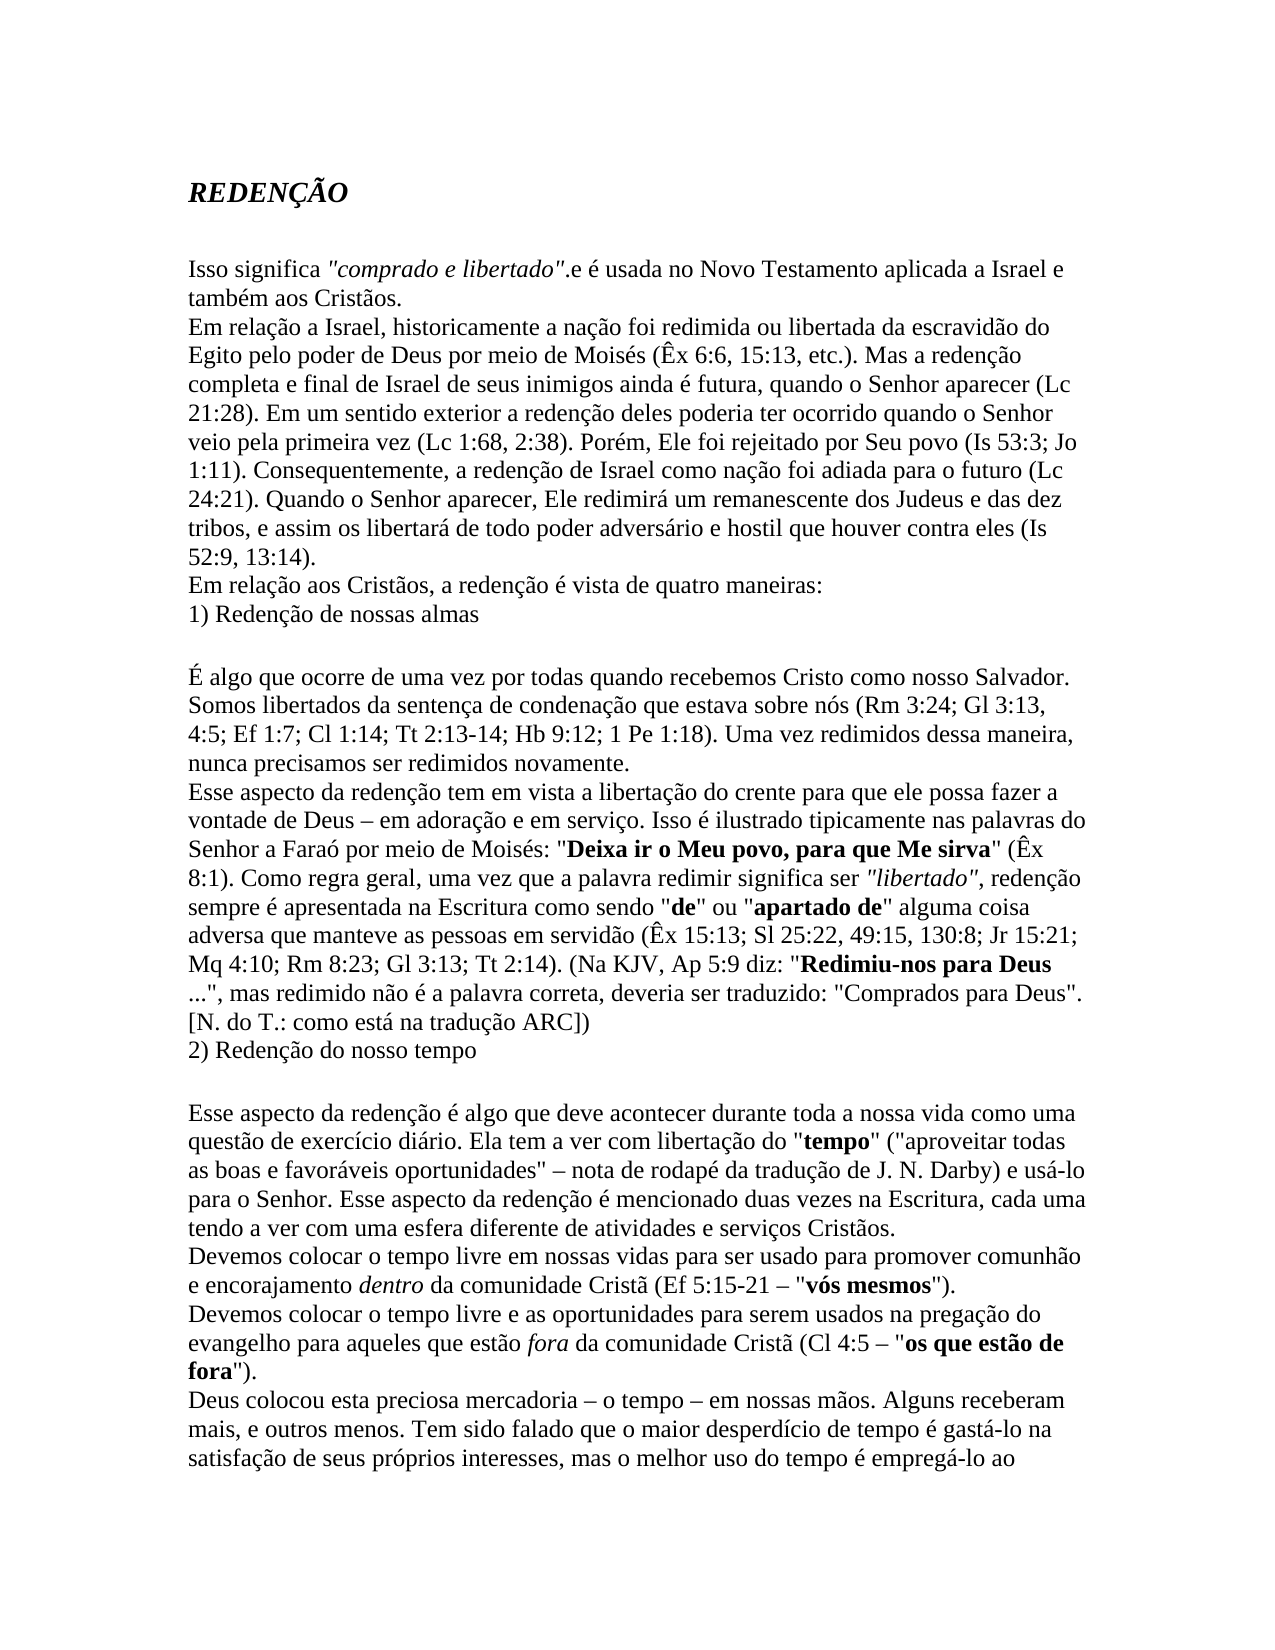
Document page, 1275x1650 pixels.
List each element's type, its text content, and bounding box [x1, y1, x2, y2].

subtitle REDENÇÃO [188, 175, 1087, 208]
text Esse aspecto da redenção é algo que deve acontecer durante toda a nossa vida como uma questão de exercício diário. Ela tem a ver com libertação do "tempo" ("aproveitar todas as boas e favoráveis oportunidades" – nota de rodapé da tradução de J. N. Darby) e usá-lo para o Senhor. Esse aspecto da redenção é mencionado duas vezes na Escritura, cada uma tendo a ver com uma esfera diferente de atividades e serviços Cristãos. [188, 1098, 1087, 1241]
text É algo que ocorre de uma vez por todas quando recebemos Cristo como nosso Salvador. Somos libertados da sentença de condenação que estava sobre nós (Rm 3:24; Gl 3:13, 4:5; Ef 1:7; Cl 1:14; Tt 2:13-14; Hb 9:12; 1 Pe 1:18). Uma vez redimidos dessa maneira, nunca precisamos ser redimidos novamente. [188, 662, 1087, 777]
text Devemos colocar o tempo livre e as oportunidades para serem usados na pregação do evangelho para aqueles que estão fora da comunidade Cristã (Cl 4:5 – "os que estão de fora"). [188, 1299, 1087, 1385]
text Devemos colocar o tempo livre em nossas vidas para ser usado para promover comunhão e encorajamento dentro da comunidade Cristã (Ef 5:15-21 – "vós mesmos"). [188, 1241, 1087, 1299]
text Em relação a Israel, historicamente a nação foi redimida ou libertada da escravidão do Egito pelo poder de Deus por meio de Moisés (Êx 6:6, 15:13, etc.). Mas a redenção completa e final de Israel de seus inimigos ainda é futura, quando o Senhor aparecer (Lc 21:28). Em um sentido exterior a redenção deles poderia ter ocorrido quando o Senhor veio pela primeira vez (Lc 1:68, 2:38). Porém, Ele foi rejeitado por Seu povo (Is 53:3; Jo 1:11). Consequentemente, a redenção de Israel como nação foi adiada para o futuro (Lc 24:21). Quando o Senhor aparecer, Ele redimirá um remanescente dos Judeus e das dez tribos, e assim os libertará de todo poder adversário e hostil que houver contra eles (Is 52:9, 13:14). [188, 312, 1087, 571]
text Esse aspecto da redenção tem em vista a libertação do crente para que ele possa fazer a vontade de Deus – em adoração e em serviço. Isso é ilustrado tipicamente nas palavras do Senhor a Faraó por meio de Moisés: "Deixa ir o Meu povo, para que Me sirva" (Êx 8:1). Como regra geral, uma vez que a palavra redimir significa ser "libertado", redenção sempre é apresentada na Escritura como sendo "de" ou "apartado de" alguma coisa adversa que manteve as pessoas em servidão (Êx 15:13; Sl 25:22, 49:15, 130:8; Jr 15:21; Mq 4:10; Rm 8:23; Gl 3:13; Tt 2:14). (Na KJV, Ap 5:9 diz: "Redimiu-nos para Deus ...", mas redimido não é a palavra correta, deveria ser traduzido: "Comprados para Deus". [N. do T.: como está na tradução ARC]) [188, 777, 1087, 1035]
text 1) Redenção de nossas almas [188, 599, 1087, 628]
text Em relação aos Cristãos, a redenção é vista de quatro maneiras: [188, 571, 1087, 599]
text 2) Redenção do nosso tempo [188, 1035, 1087, 1064]
text Isso significa "comprado e libertado".e é usada no Novo Testamento aplicada a Israel e também aos Cristãos. [188, 254, 1087, 312]
text Deus colocou esta preciosa mercadoria – o tempo – em nossas mãos. Alguns receberam mais, e outros menos. Tem sido falado que o maior desperdício de tempo é gastá-lo na satisfação de seus próprios interesses, mas o melhor uso do tempo é empregá-lo ao [188, 1385, 1087, 1471]
